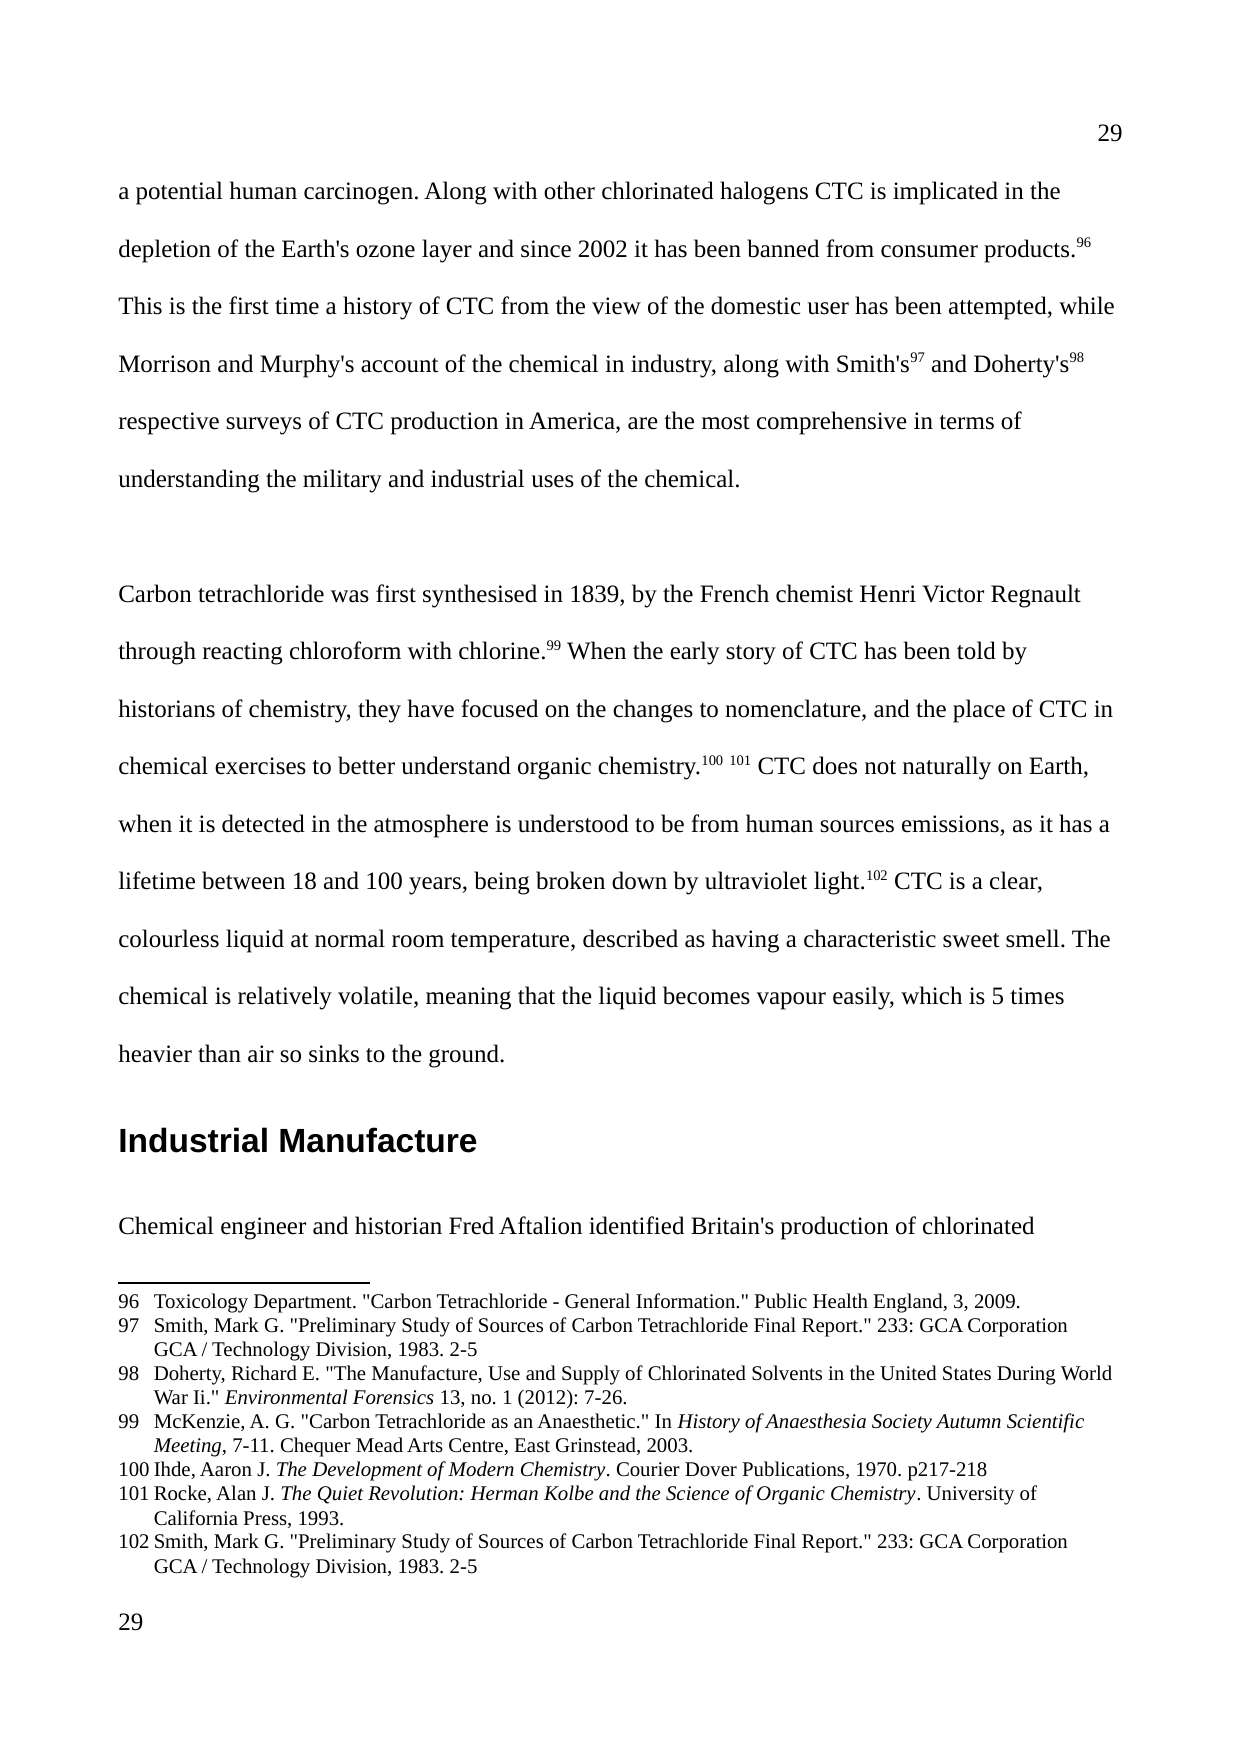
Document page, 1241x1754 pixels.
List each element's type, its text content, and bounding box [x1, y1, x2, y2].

text Toxicology Department. "Carbon Tetrachloride - General Information." Public Health England, 3, 2009. [118, 1289, 1122, 1313]
text Smith, Mark G. "Preliminary Study of Sources of Carbon Tetrachloride Final Report." 233: GCA Corporation GCA / Technology Division, 1983. 2-5 [118, 1313, 1122, 1361]
subtitle Industrial Manufacture [118, 1121, 1122, 1160]
text McKenzie, A. G. "Carbon Tetrachloride as an Anaesthetic." In History of Anaesthesia Society Autumn Scientific Meeting, 7-11. Chequer Mead Arts Centre, East Grinstead, 2003. [118, 1409, 1122, 1457]
text Rocke, Alan J. The Quiet Revolution: Herman Kolbe and the Science of Organic Chemistry. University of California Press, 1993. [118, 1481, 1122, 1529]
text Ihde, Aaron J. The Development of Modern Chemistry. Courier Dover Publications, 1970. p217-218 [118, 1457, 1122, 1481]
text Chemical engineer and historian Fred Aftalion identified Britain's production of chlorinated [118, 1211, 1122, 1240]
text a potential human carcinogen. Along with other chlorinated halogens CTC is implicated in the depletion of the Earth's ozone layer and since 2002 it has been banned from consumer products. This is the first time a history of CTC from the view of the domestic user has been attempted, while Morrison and Murphy's account of the chemical in industry, along with Smith's and Doherty's respective surveys of CTC production in America, are the most comprehensive in terms of understanding the military and industrial uses of the chemical. [118, 176, 1122, 493]
text Smith, Mark G. "Preliminary Study of Sources of Carbon Tetrachloride Final Report." 233: GCA Corporation GCA / Technology Division, 1983. 2-5 [118, 1529, 1122, 1578]
text Carbon tetrachloride was first synthesised in 1839, by the French chemist Henri Victor Regnault through reacting chloroform with chlorine. When the early story of CTC has been told by historians of chemistry, they have focused on the changes to nomenclature, and the place of CTC in chemical exercises to better understand organic chemistry. CTC does not naturally on Earth, when it is detected in the atmosphere is understood to be from human sources emissions, as it has a lifetime between 18 and 100 years, being broken down by ultraviolet light. CTC is a clear, colourless liquid at normal room temperature, described as having a characteristic sweet smell. The chemical is relatively volatile, meaning that the liquid becomes vapour easily, which is 5 times heavier than air so sinks to the ground. [118, 579, 1122, 1068]
text Doherty, Richard E. "The Manufacture, Use and Supply of Chlorinated Solvents in the United States During World War Ii." Environmental Forensics 13, no. 1 (2012): 7-26. [118, 1361, 1122, 1409]
